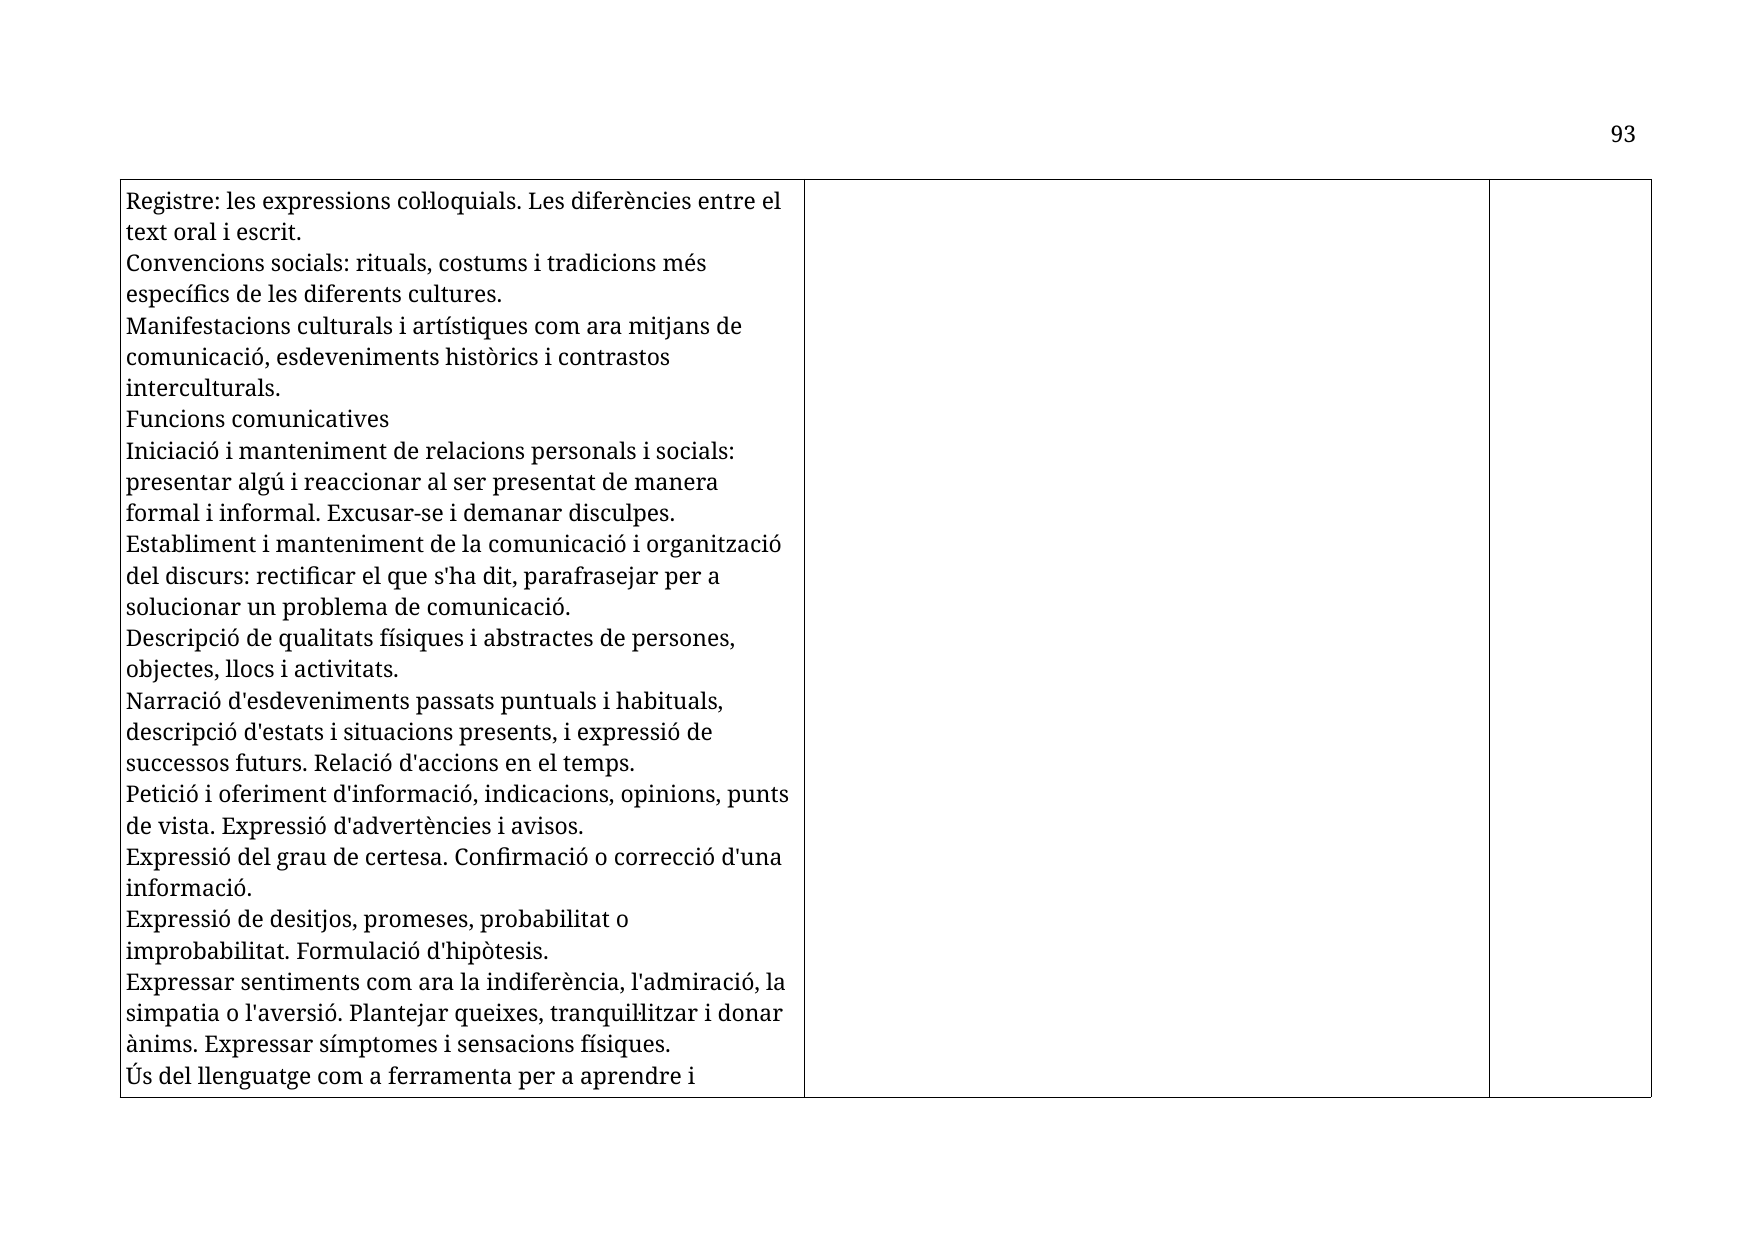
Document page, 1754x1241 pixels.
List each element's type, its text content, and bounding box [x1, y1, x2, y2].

table_cell [805, 180, 1489, 1097]
table_cell [1490, 180, 1651, 1097]
table_cell Registre: les expressions col·loquials. Les diferències entre el text oral i escrit. Convencions socials: rituals, costums i tradicions més específics de les diferents cultures. Manifestacions culturals i artístiques com ara mitjans de comunicació, esdeveniments històrics i contrastos interculturals. Funcions comunicatives Iniciació i manteniment de relacions personals i socials: presentar algú i reaccionar al ser presentat de manera formal i informal. Excusar-se i demanar disculpes. Establiment i manteniment de la comunicació i organització del discurs: rectificar el que s'ha dit, parafrasejar per a solucionar un problema de comunicació. Descripció de qualitats físiques i abstractes de persones, objectes, llocs i activitats. Narració d'esdeveniments passats puntuals i habituals, descripció d'estats i situacions presents, i expressió de successos futurs. Relació d'accions en el temps. Petició i oferiment d'informació, indicacions, opinions, punts de vista. Expressió d'advertències i avisos. Expressió del grau de certesa. Confirmació o correcció d'una informació. Expressió de desitjos, promeses, probabilitat o improbabilitat. Formulació d'hipòtesis. Expressar sentiments com ara la indiferència, l'admiració, la simpatia o l'aversió. Plantejar queixes, tranquil·litzar i donar ànims. Expressar símptomes i sensacions físiques. Ús del llenguatge com a ferramenta per a aprendre i [121, 180, 804, 1097]
